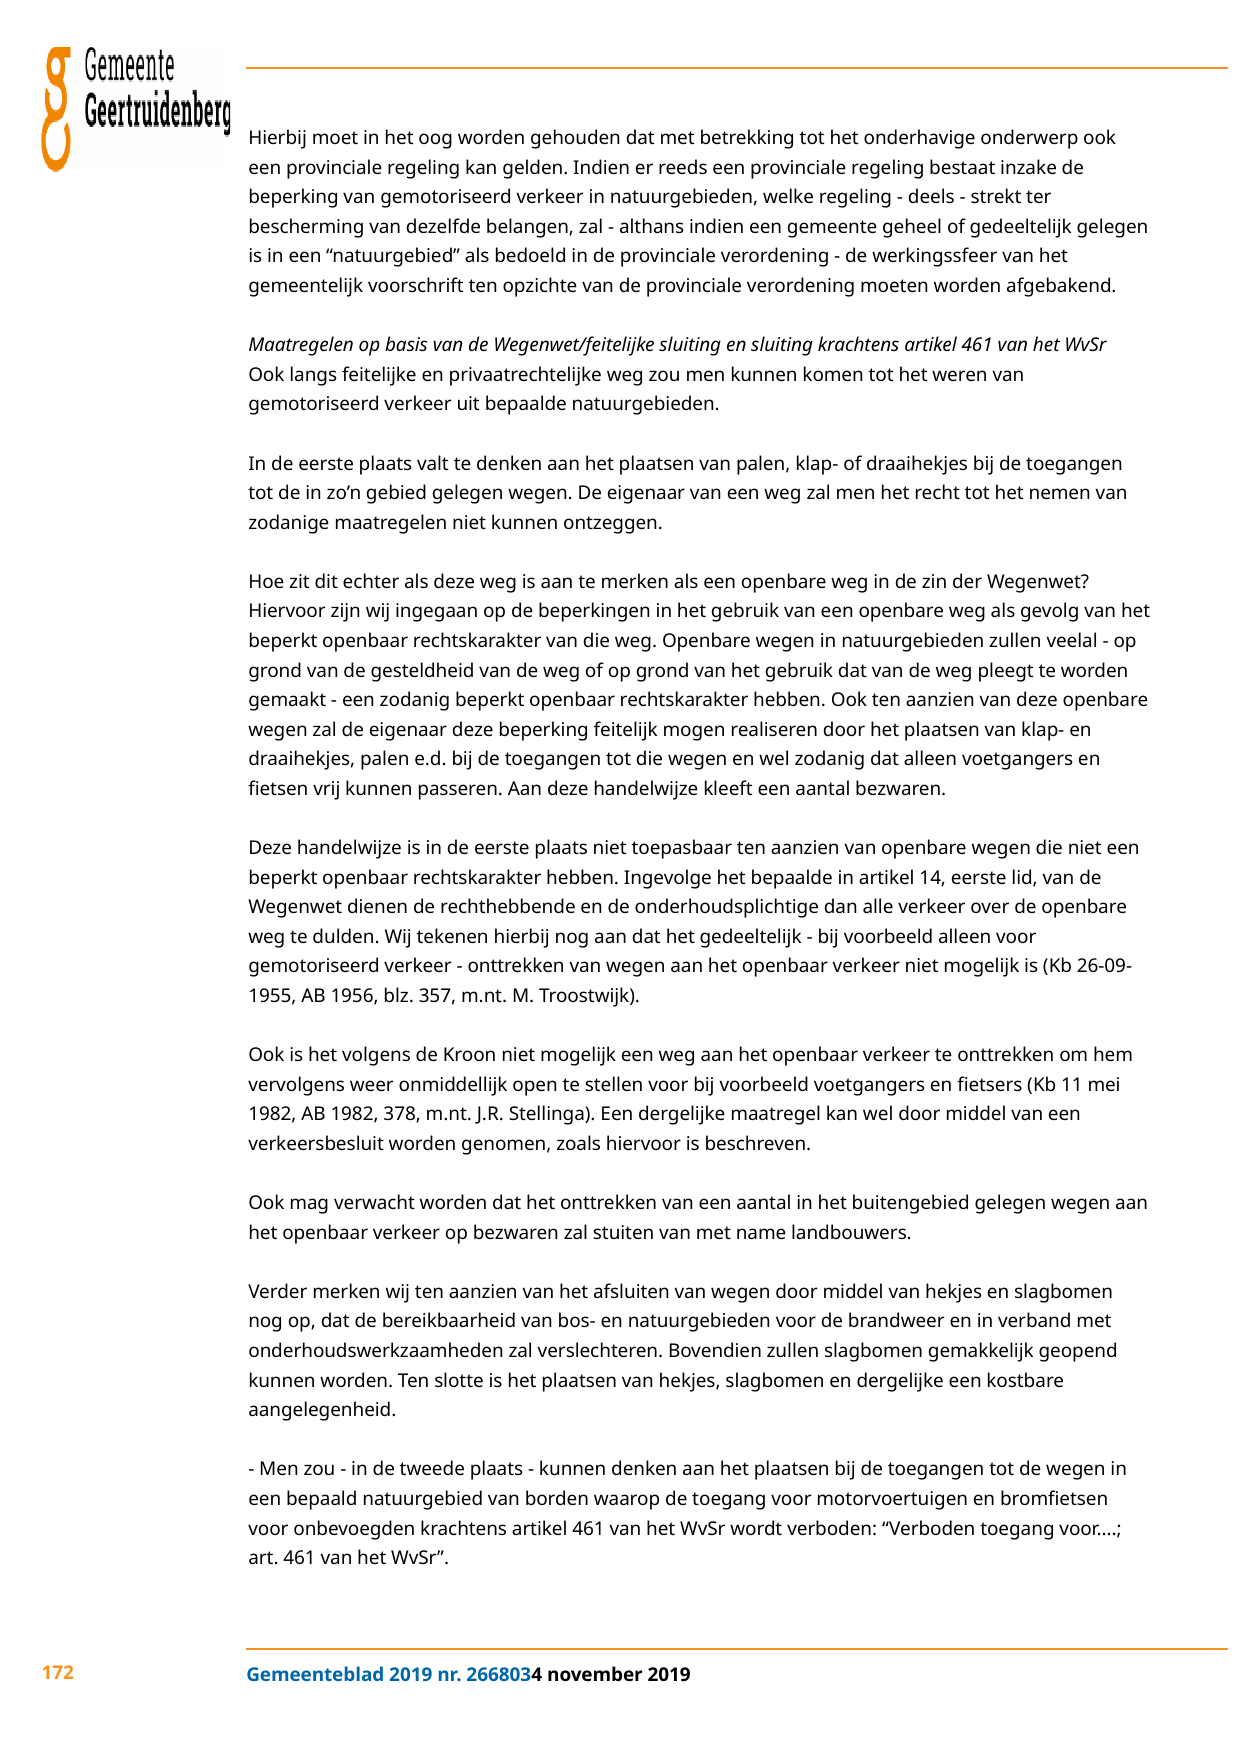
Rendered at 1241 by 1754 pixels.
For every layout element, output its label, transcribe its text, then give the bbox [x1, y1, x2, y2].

text In de eerste plaats valt te denken aan het plaatsen van palen, klap- of draaihekjes bij de toegangen tot de in zo’n gebied gelegen wegen. De eigenaar van een weg zal men het recht tot het nemen van zodanige maatregelen niet kunnen ontzeggen. [248, 450, 1152, 535]
text Maatregelen op basis van de Wegenwet/feitelijke sluiting en sluiting krachtens artikel 461 van het WvSr [248, 331, 1152, 357]
text Ook mag verwacht worden dat het onttrekken van een aantal in het buitengebied gelegen wegen aan het openbaar verkeer op bezwaren zal stuiten van met name landbouwers. [248, 1189, 1152, 1245]
text Hoe zit dit echter als deze weg is aan te merken als een openbare weg in de zin der Wegenwet? Hiervoor zijn wij ingegaan op de beperkingen in het gebruik van een openbare weg als gevolg van het beperkt openbaar rechtskarakter van die weg. Openbare wegen in natuurgebieden zullen veelal - op grond van de gesteldheid van de weg of op grond van het gebruik dat van de weg pleegt te worden gemaakt - een zodanig beperkt openbaar rechtskarakter hebben. Ook ten aanzien van deze openbare wegen zal de eigenaar deze beperking feitelijk mogen realiseren door het plaatsen van klap- en draaihekjes, palen e.d. bij de toegangen tot die wegen en wel zodanig dat alleen voetgangers en fietsen vrij kunnen passeren. Aan deze handelwijze kleeft een aantal bezwaren. [248, 568, 1152, 801]
picture [41, 47, 231, 172]
text Hierbij moet in het oog worden gehouden dat met betrekking tot het onderhavige onderwerp ook een provinciale regeling kan gelden. Indien er reeds een provinciale regeling bestaat inzake de beperking van gemotoriseerd verkeer in natuurgebieden, welke regeling - deels - strekt ter bescherming van dezelfde belangen, zal - althans indien een gemeente geheel of gedeeltelijk gelegen is in een “natuurgebied” als bedoeld in de provinciale verordening - de werkingssfeer van het gemeentelijk voorschrift ten opzichte van de provinciale verordening moeten worden afgebakend. [248, 124, 1152, 298]
text Ook is het volgens de Kroon niet mogelijk een weg aan het openbaar verkeer te onttrekken om hem vervolgens weer onmiddellijk open te stellen voor bij voorbeeld voetgangers en fietsers (Kb 11 mei 1982, AB 1982, 378, m.nt. J.R. Stellinga). Een dergelijke maatregel kan wel door middel van een verkeersbesluit worden genomen, zoals hiervoor is beschreven. [248, 1041, 1152, 1156]
text - Men zou - in de tweede plaats - kunnen denken aan het plaatsen bij de toegangen tot de wegen in een bepaald natuurgebied van borden waarop de toegang voor motorvoertuigen en bromfietsen voor onbevoegden krachtens artikel 461 van het WvSr wordt verboden: “Verboden toegang voor....; art. 461 van het WvSr”. [248, 1456, 1152, 1570]
text Ook langs feitelijke en privaatrechtelijke weg zou men kunnen komen tot het weren van gemotoriseerd verkeer uit bepaalde natuurgebieden. [248, 361, 1152, 416]
text Deze handelwijze is in de eerste plaats niet toepasbaar ten aanzien van openbare wegen die niet een beperkt openbaar rechtskarakter hebben. Ingevolge het bepaalde in artikel 14, eerste lid, van de Wegenwet dienen de rechthebbende en de onderhoudsplichtige dan alle verkeer over de openbare weg te dulden. Wij tekenen hierbij nog aan dat het gedeeltelijk - bij voorbeeld alleen voor gemotoriseerd verkeer - onttrekken van wegen aan het openbaar verkeer niet mogelijk is (Kb 26-09-1955, AB 1956, blz. 357, m.nt. M. Troostwijk). [248, 834, 1152, 1008]
text Verder merken wij ten aanzien van het afsluiten van wegen door middel van hekjes en slagbomen nog op, dat de bereikbaarheid van bos- en natuurgebieden voor de brandweer en in verband met onderhoudswerkzaamheden zal verslechteren. Bovendien zullen slagbomen gemakkelijk geopend kunnen worden. Ten slotte is het plaatsen van hekjes, slagbomen en dergelijke een kostbare aangelegenheid. [248, 1278, 1152, 1422]
